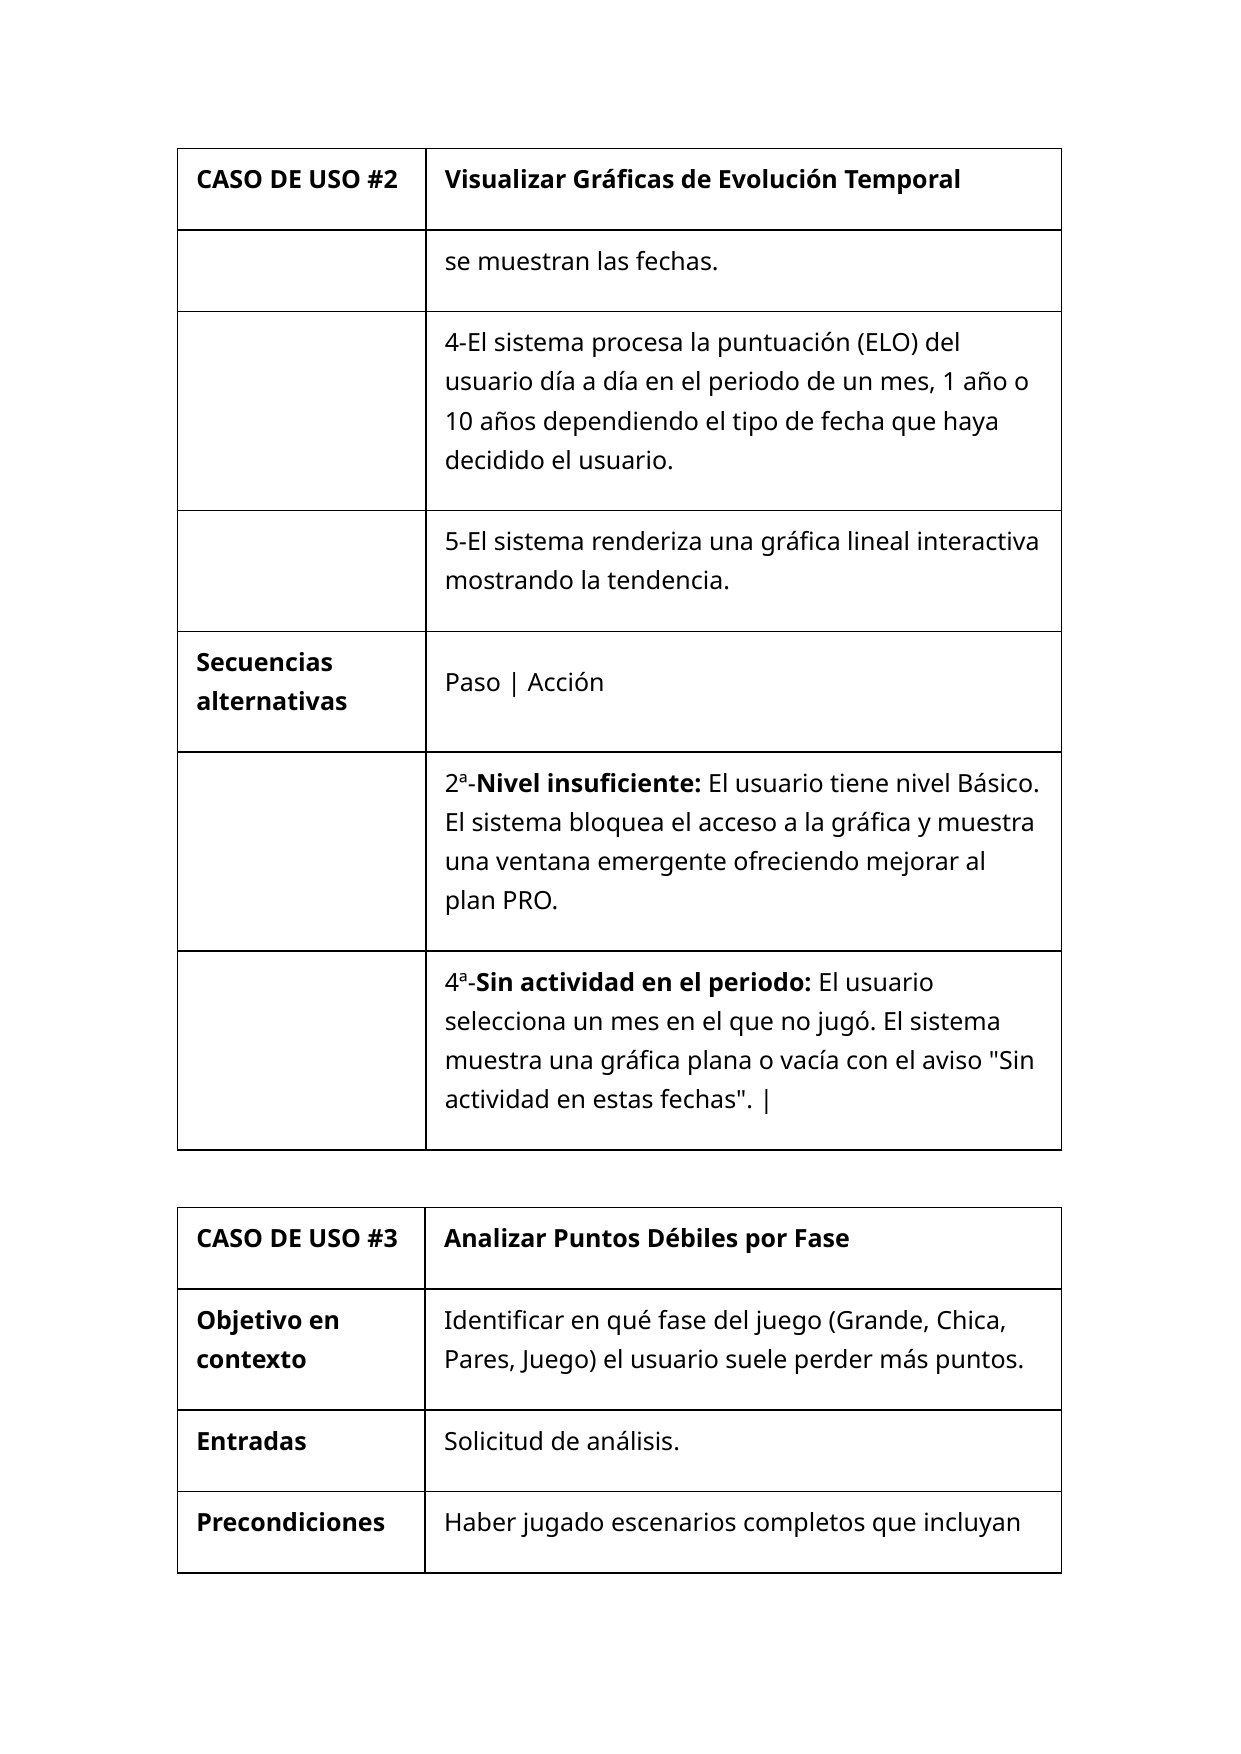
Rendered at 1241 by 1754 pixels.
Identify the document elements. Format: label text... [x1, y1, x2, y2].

table_cell Objetivo en contexto [178, 1290, 424, 1409]
table_cell 2ª-Nivel insuficiente: El usuario tiene nivel Básico. El sistema bloquea el acceso a la gráfica y muestra una ventana emergente ofreciendo mejorar al plan PRO. [427, 753, 1061, 950]
table_cell [178, 753, 425, 950]
table_cell [178, 952, 425, 1149]
table_cell se muestran las fechas. [427, 231, 1061, 311]
table_cell Haber jugado escenarios completos que incluyan [426, 1492, 1061, 1572]
table_header CASO DE USO #3 [178, 1208, 424, 1288]
table_cell [178, 312, 425, 510]
table_cell 4ª-Sin actividad en el periodo: El usuario selecciona un mes en el que no jugó. El sistema muestra una gráfica plana o vacía con el aviso "Sin actividad en estas fechas". | [427, 952, 1061, 1149]
table_cell Precondiciones [178, 1492, 424, 1572]
table_cell 5-El sistema renderiza una gráfica lineal interactiva mostrando la tendencia. [427, 511, 1061, 631]
table_cell Entradas [178, 1411, 424, 1491]
table_header Visualizar Gráficas de Evolución Temporal [427, 149, 1061, 229]
table_header CASO DE USO #2 [178, 149, 425, 229]
table_cell Identificar en qué fase del juego (Grande, Chica, Pares, Juego) el usuario suele perder más puntos. [426, 1290, 1061, 1409]
table_cell [178, 231, 425, 311]
table_cell Paso | Acción [427, 632, 1061, 751]
table_cell [178, 511, 425, 631]
table_cell Secuencias alternativas [178, 632, 425, 751]
table_cell Solicitud de análisis. [426, 1411, 1061, 1491]
table_cell 4-El sistema procesa la puntuación (ELO) del usuario día a día en el periodo de un mes, 1 año o 10 años dependiendo el tipo de fecha que haya decidido el usuario. [427, 312, 1061, 510]
table_header Analizar Puntos Débiles por Fase [426, 1208, 1061, 1288]
